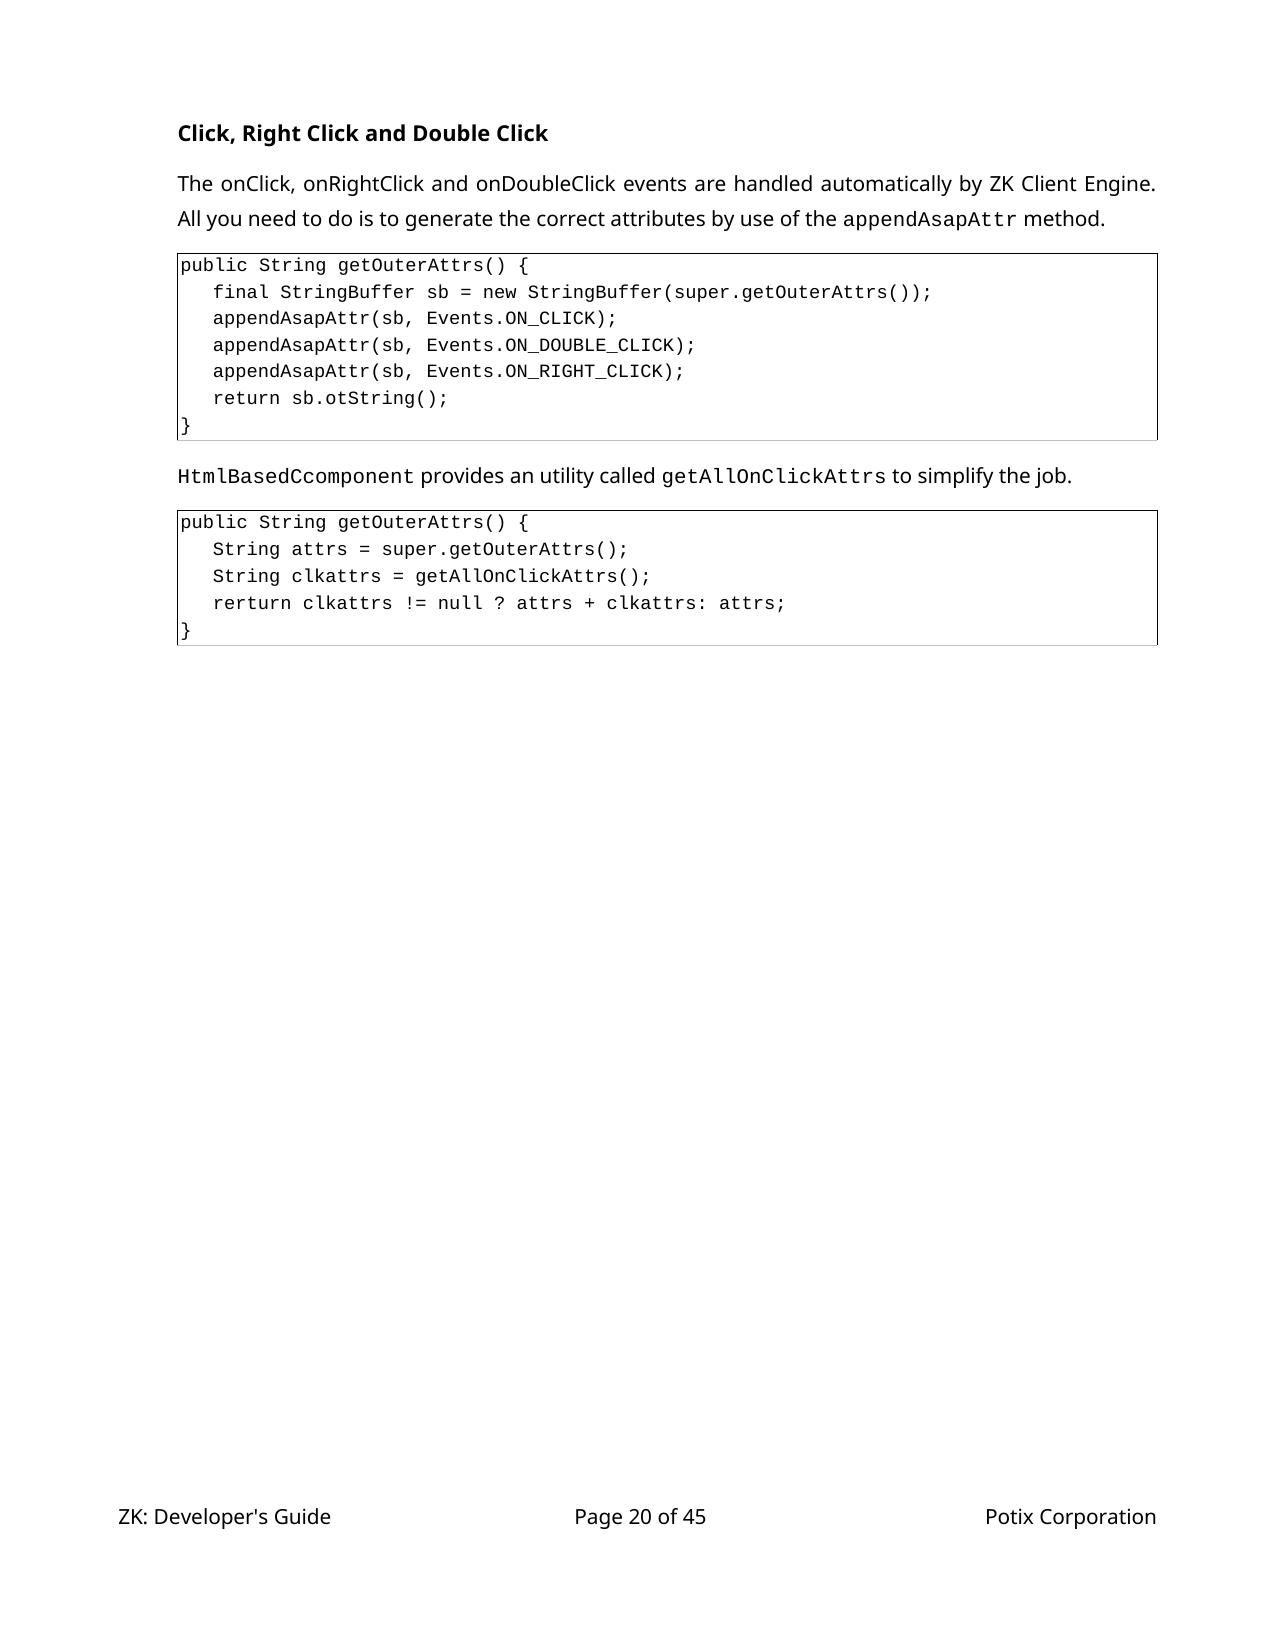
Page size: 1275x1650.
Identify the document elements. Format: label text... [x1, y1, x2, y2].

text public String getOuterAttrs() { final StringBuffer sb = new StringBuffer(super.getOuterAttrs()); appendAsapAttr(sb, Events.ON_CLICK); appendAsapAttr(sb, Events.ON_DOUBLE_CLICK); appendAsapAttr(sb, Events.ON_RIGHT_CLICK); return sb.otString(); [178, 254, 1157, 410]
text HtmlBasedCcomponent provides an utility called getAllOnClickAttrs to simplify the job. [177, 461, 1157, 489]
text String clkattrs = getAllOnClickAttrs(); rerturn clkattrs != null ? attrs + clkattrs: attrs; [178, 564, 1157, 615]
subtitle Click, Right Click and Double Click [177, 118, 1157, 148]
text The onClick, onRightClick and onDoubleClick events are handled automatically by ZK Client Engine. All you need to do is to generate the correct attributes by use of the appendAsapAttr method. [177, 169, 1157, 232]
text } [178, 413, 1157, 440]
text public String getOuterAttrs() { String attrs = super.getOuterAttrs(); [178, 511, 1157, 561]
text } [178, 618, 1157, 645]
